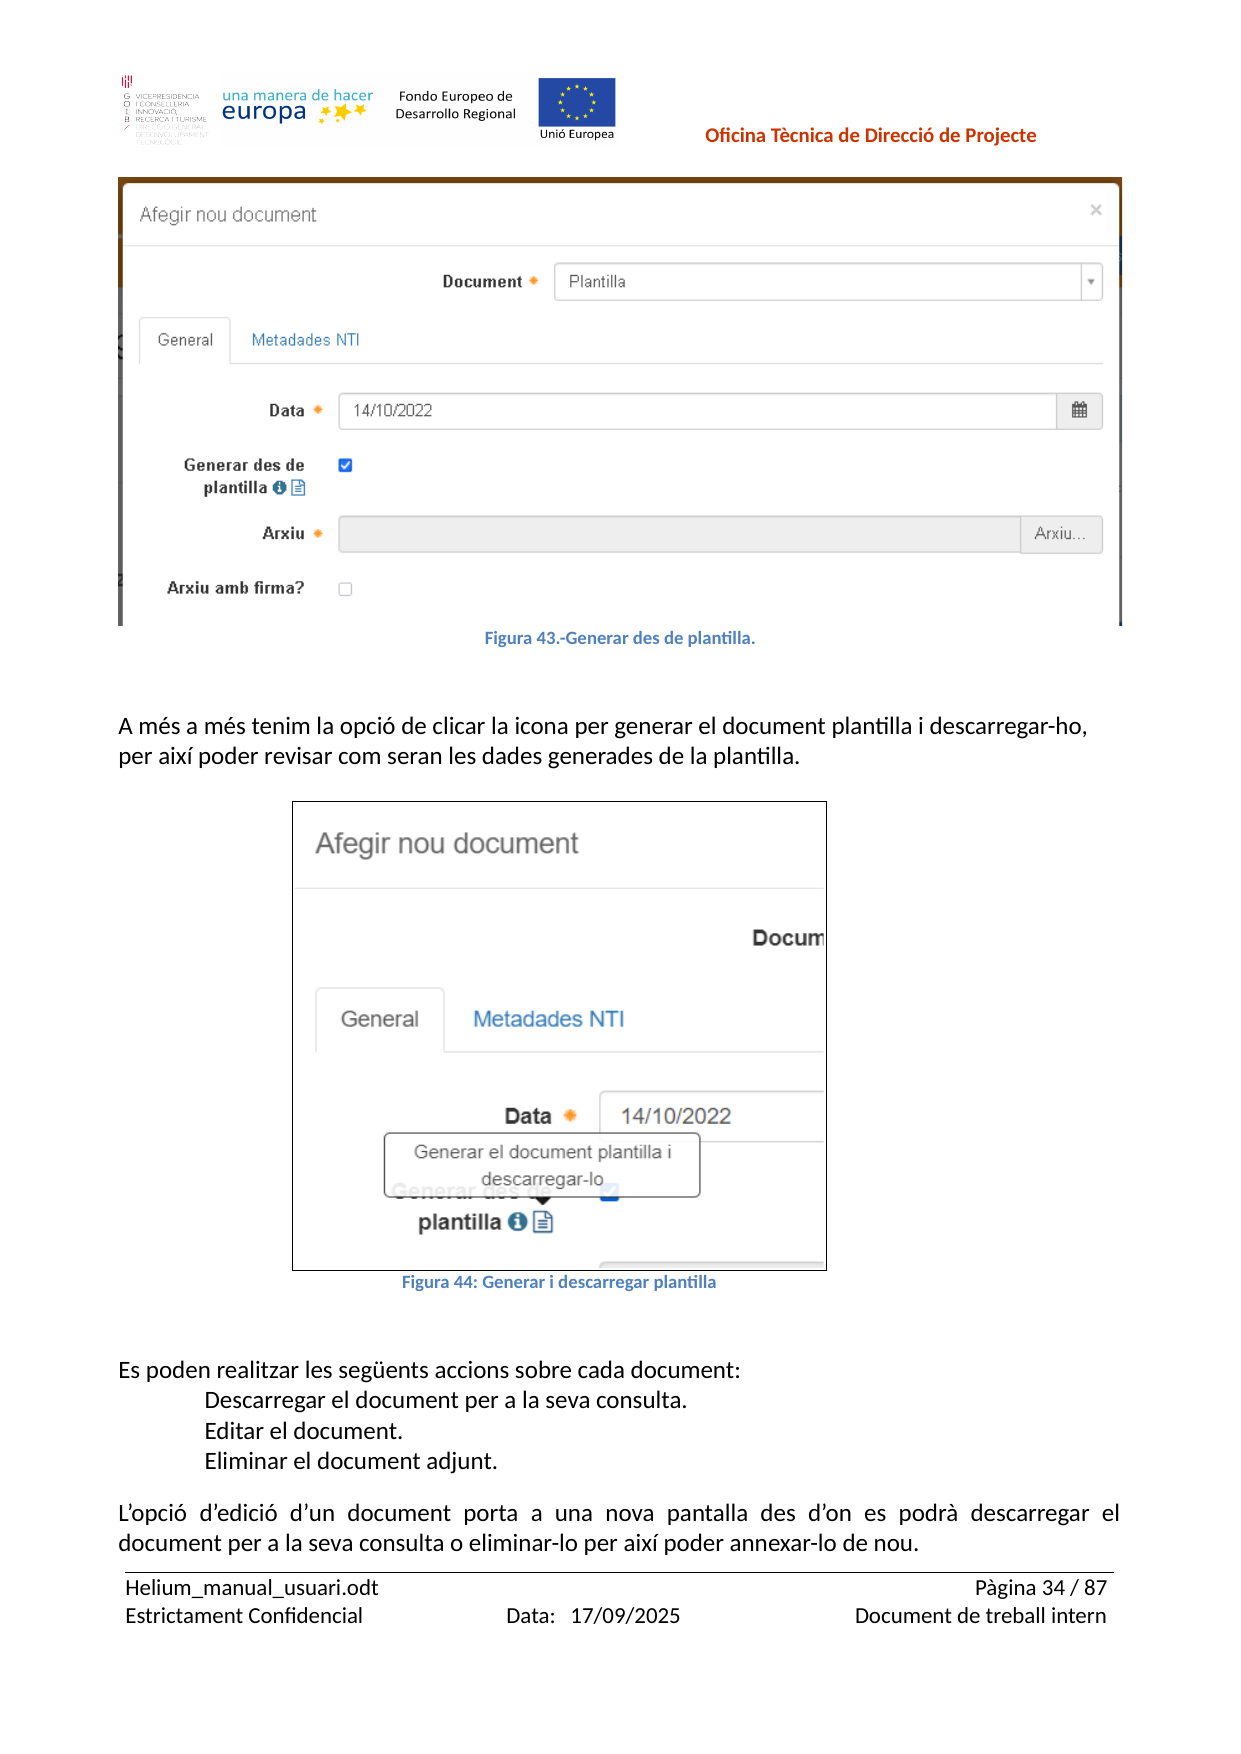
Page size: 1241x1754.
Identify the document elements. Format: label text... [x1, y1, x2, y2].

text A més a més tenim la opció de clicar la icona per generar el document plantilla i descarregar-ho, per així poder revisar com seran les dades generades de la plantilla. [118, 710, 1122, 771]
picture [118, 73, 213, 147]
list Descarregar el document per a la seva consulta. [193, 1384, 1122, 1415]
text L’opció d’edició d’un document porta a una nova pantalla des d’on es podrà descarregar el document per a la seva consulta o eliminar-lo per així poder annexar-lo de nou. [118, 1497, 1122, 1558]
list Editar el document. [193, 1415, 1122, 1445]
list Eliminar el document adjunt. [193, 1445, 1122, 1476]
text Es poden realitzar les següents accions sobre cada document: [118, 1354, 1122, 1384]
picture [219, 73, 621, 147]
text Figura 44: Generar i descarregar plantilla [225, 801, 894, 1293]
text Figura 43.-Generar des de plantilla. [118, 626, 1122, 649]
picture [118, 177, 1123, 626]
